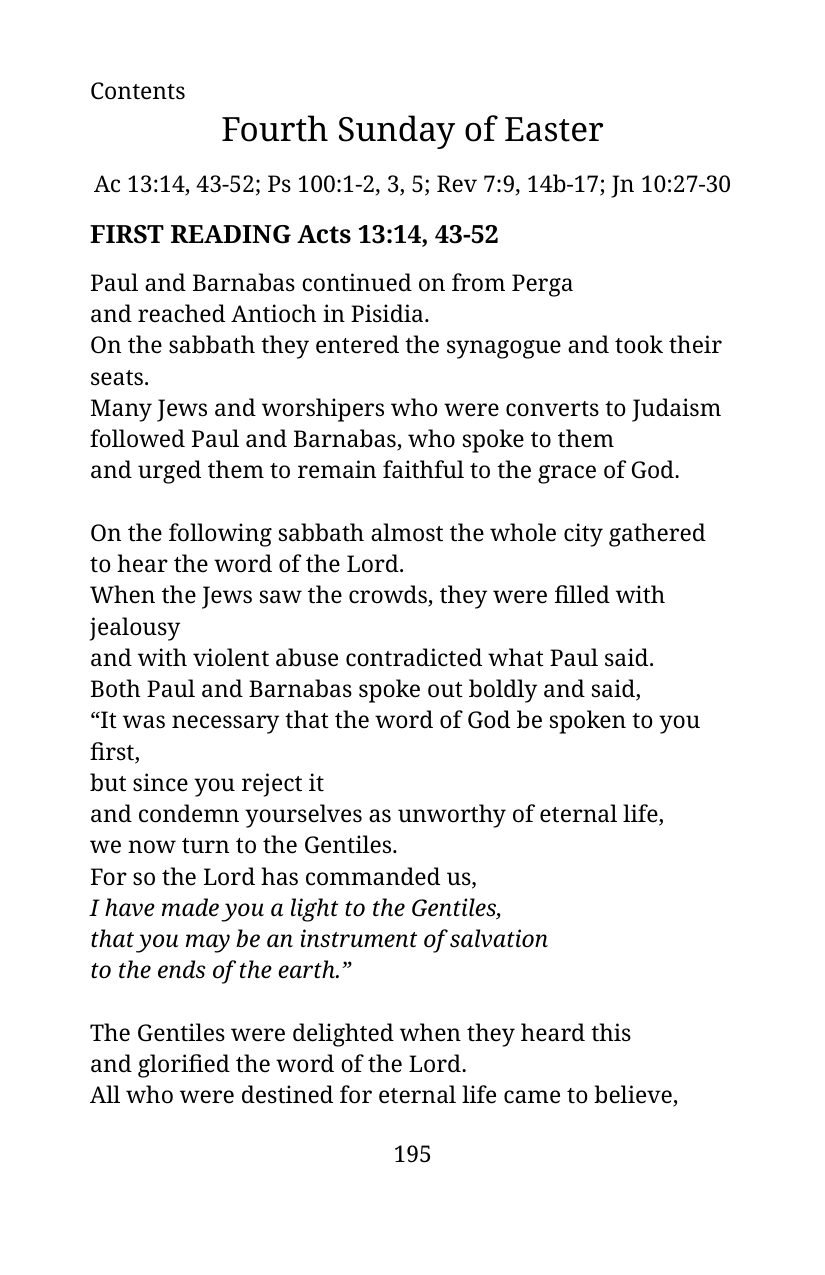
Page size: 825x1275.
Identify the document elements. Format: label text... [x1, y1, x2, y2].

text Paul and Barnabas continued on from Perga and reached Antioch in Pisidia. On the sabbath they entered the synagogue and took their seats. Many Jews and worshipers who were converts to Judaism followed Paul and Barnabas, who spoke to them and urged them to remain faithful to the grace of God. On the following sabbath almost the whole city gathered to hear the word of the Lord. When the Jews saw the crowds, they were filled with jealousy and with violent abuse contradicted what Paul said. Both Paul and Barnabas spoke out boldly and said, “It was necessary that the word of God be spoken to you first, but since you reject it and condemn yourselves as unworthy of eternal life, we now turn to the Gentiles. For so the Lord has commanded us, I have made you a light to the Gentiles, that you may be an instrument of salvation to the ends of the earth.” The Gentiles were delighted when they heard this and glorified the word of the Lord. All who were destined for eternal life came to believe, [90, 267, 735, 1111]
text Fourth Sunday of Easter [90, 106, 735, 152]
text Ac 13:14, 43-52; Ps 100:1-2, 3, 5; Rev 7:9, 14b-17; Jn 10:27-30 [90, 168, 735, 199]
text FIRST READING Acts 13:14, 43-52 [90, 216, 735, 250]
